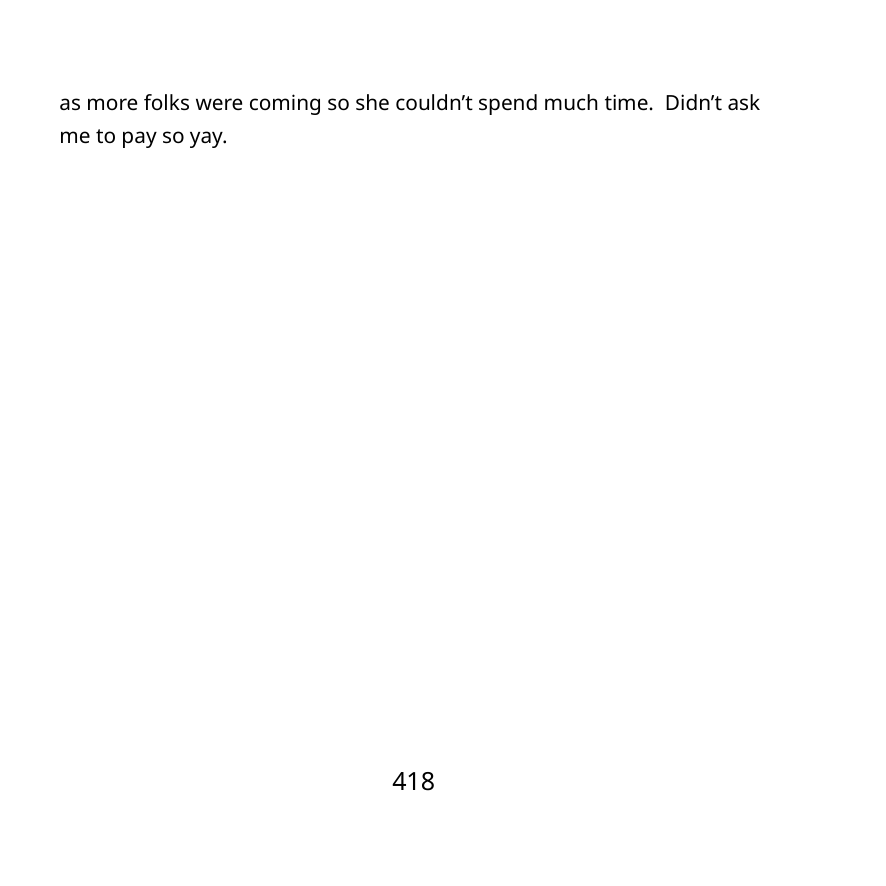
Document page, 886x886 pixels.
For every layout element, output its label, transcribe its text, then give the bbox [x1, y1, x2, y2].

text as more folks were coming so she couldn’t spend much time. Didn’t ask me to pay so yay. [59, 88, 768, 149]
